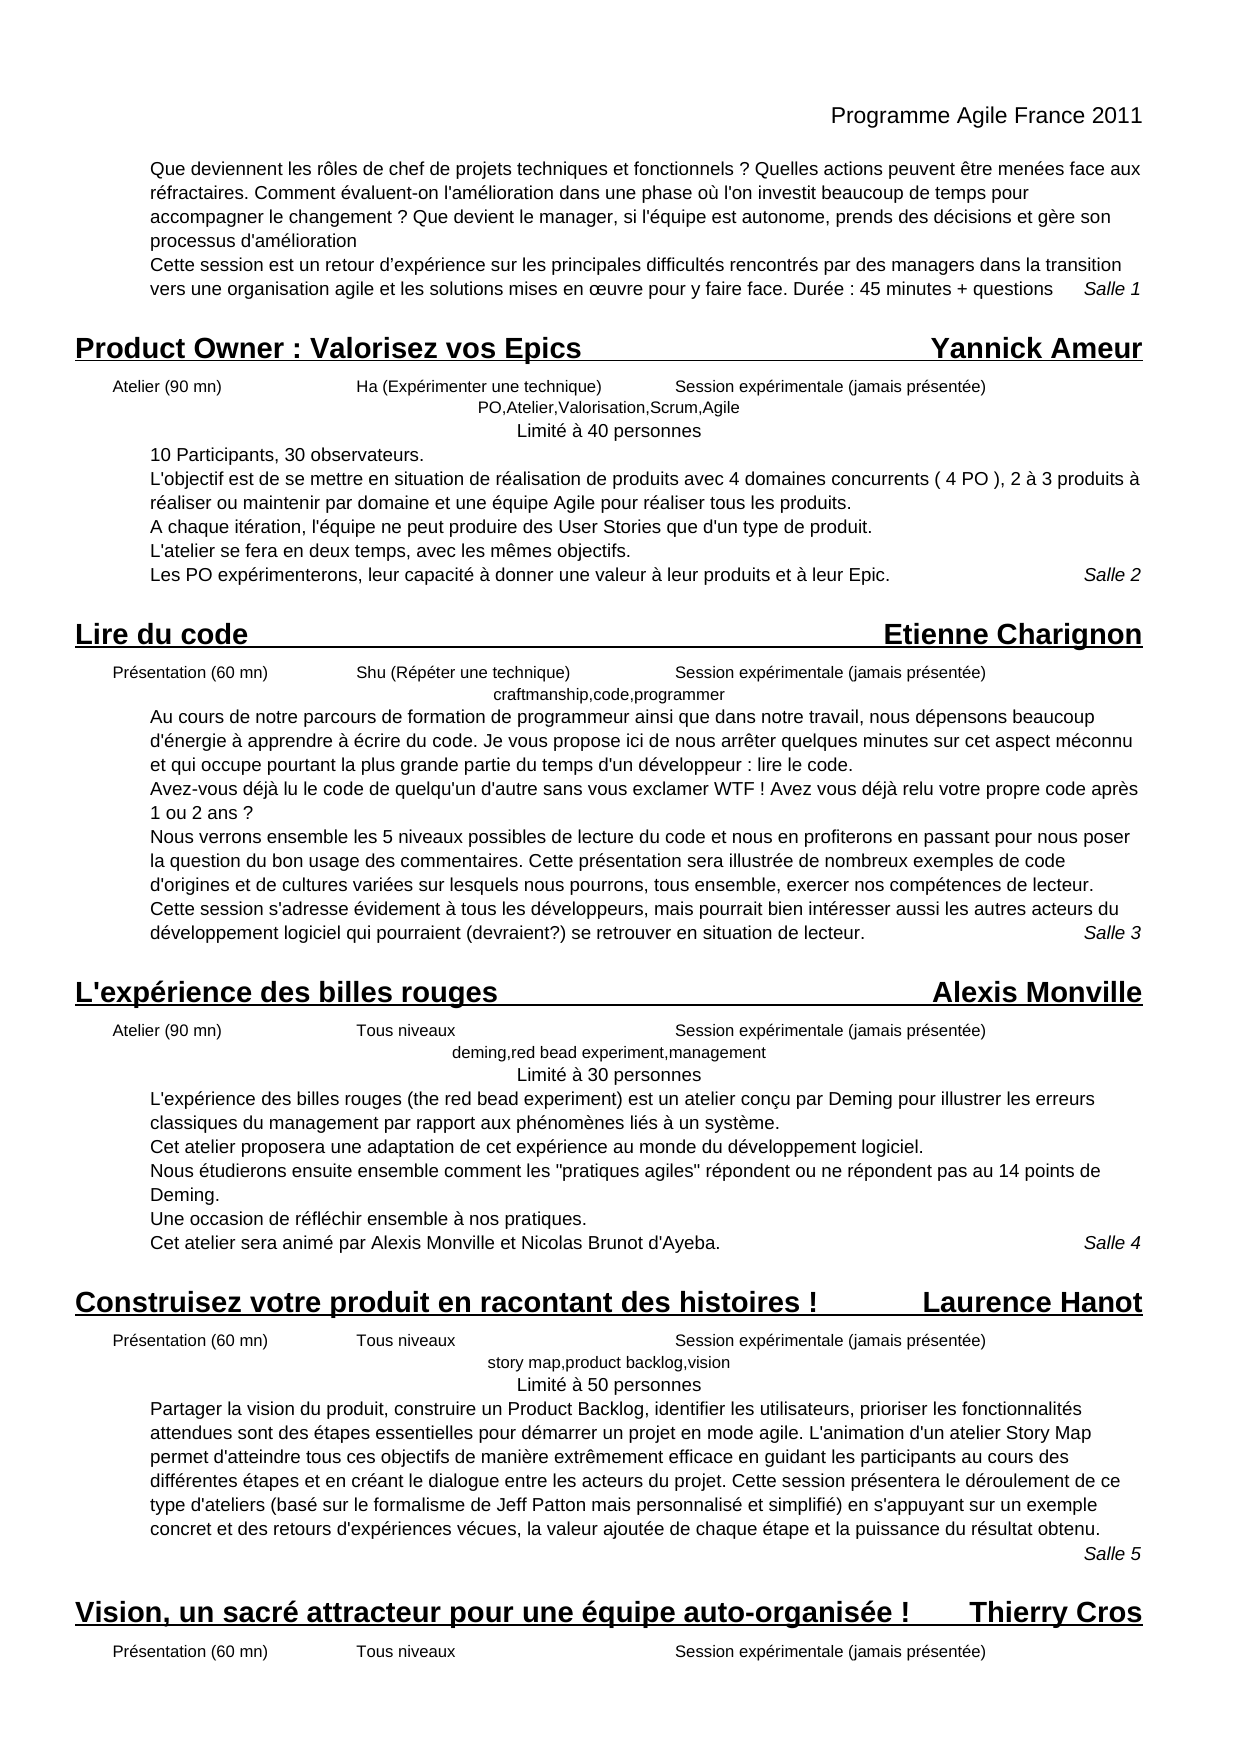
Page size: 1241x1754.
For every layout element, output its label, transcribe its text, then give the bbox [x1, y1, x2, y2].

text craftmanship,code,programmer [75, 685, 1143, 703]
text L'objectif est de se mettre en situation de réalisation de produits avec 4 domaines concurrents ( 4 PO ), 2 à 3 produits à réaliser ou maintenir par domaine et une équipe Agile pour réaliser tous les produits. [150, 468, 1143, 513]
text Limité à 50 personnes [75, 1374, 1143, 1395]
text Limité à 30 personnes [75, 1064, 1143, 1085]
text L'atelier se fera en deux temps, avec les mêmes objectifs. [150, 540, 1143, 561]
text Que deviennent les rôles de chef de projets techniques et fonctionnels ? Quelles actions peuvent être menées face aux réfractaires. Comment évaluent-on l'amélioration dans une phase où l'on investit beaucoup de temps pour accompagner le changement ? Que devient le manager, si l'équipe est autonome, prends des décisions et gère son processus d'amélioration [150, 158, 1143, 251]
text Cette session s'adresse évidement à tous les développeurs, mais pourrait bien intéresser aussi les autres acteurs du développement logiciel qui pourraient (devraient?) se retrouver en situation de lecteur. Salle 3 [150, 899, 1143, 944]
text A chaque itération, l'équipe ne peut produire des User Stories que d'un type de produit. [150, 516, 1143, 537]
text Présentation (60 mn) Tous niveaux Session expérimentale (jamais présentée) [75, 1332, 1143, 1350]
text PO,Atelier,Valorisation,Scrum,Agile [75, 399, 1143, 417]
text 10 Participants, 30 observateurs. [150, 444, 1143, 465]
text L'expérience des billes rouges (the red bead experiment) est un atelier conçu par Deming pour illustrer les erreurs classiques du management par rapport aux phénomènes liés à un système. [150, 1088, 1143, 1133]
text Cet atelier proposera une adaptation de cet expérience au monde du développement logiciel. [150, 1137, 1143, 1157]
text story map,product backlog,vision [75, 1353, 1143, 1372]
text deming,red bead experiment,management [75, 1043, 1143, 1062]
text Atelier (90 mn) Ha (Expérimenter une technique) Session expérimentale (jamais présentée) [75, 377, 1143, 396]
subtitle Product Owner : Valorisez vos Epics Yannick Ameur [75, 332, 1143, 360]
text Atelier (90 mn) Tous niveaux Session expérimentale (jamais présentée) [75, 1022, 1143, 1040]
text Avez-vous déjà lu le code de quelqu'un d'autre sans vous exclamer WTF ! Avez vous déjà relu votre propre code après 1 ou 2 ans ? [150, 778, 1143, 823]
text Les PO expérimenterons, leur capacité à donner une valeur à leur produits et à leur Epic. Salle 2 [150, 564, 1143, 585]
text Partager la vision du produit, construire un Product Backlog, identifier les utilisateurs, prioriser les fonctionnalités attendues sont des étapes essentielles pour démarrer un projet en mode agile. L'animation d'un atelier Story Map permet d'atteindre tous ces objectifs de manière extrêmement efficace en guidant les participants au cours des différentes étapes et en créant le dialogue entre les acteurs du projet. Cette session présentera le déroulement de ce type d'ateliers (basé sur le formalisme de Jeff Patton mais personnalisé et simplifié) en s'appuyant sur un exemple concret et des retours d'expériences vécues, la valeur ajoutée de chaque étape et la puissance du résultat obtenu. Salle 5 [150, 1398, 1143, 1564]
text Limité à 40 personnes [75, 420, 1143, 441]
text Nous étudierons ensuite ensemble comment les "pratiques agiles" répondent ou ne répondent pas au 14 points de Deming. [150, 1161, 1143, 1206]
text Présentation (60 mn) Tous niveaux Session expérimentale (jamais présentée) [75, 1642, 1143, 1661]
text Présentation (60 mn) Shu (Répéter une technique) Session expérimentale (jamais présentée) [75, 663, 1143, 682]
text Au cours de notre parcours de formation de programmeur ainsi que dans notre travail, nous dépensons beaucoup d'énergie à apprendre à écrire du code. Je vous propose ici de nous arrêter quelques minutes sur cet aspect méconnu et qui occupe pourtant la plus grande partie du temps d'un développeur : lire le code. [150, 706, 1143, 775]
subtitle Vision, un sacré attracteur pour une équipe auto-organisée ! Thierry Cros [75, 1596, 1143, 1624]
subtitle Lire du code Etienne Charignon [75, 618, 1143, 646]
subtitle L'expérience des billes rouges Alexis Monville [75, 976, 1143, 1004]
text Nous verrons ensemble les 5 niveaux possibles de lecture du code et nous en profiterons en passant pour nous poser la question du bon usage des commentaires. Cette présentation sera illustrée de nombreux exemples de code d'origines et de cultures variées sur lesquels nous pourrons, tous ensemble, exercer nos compétences de lecteur. [150, 826, 1143, 896]
subtitle Construisez votre produit en racontant des histoires ! Laurence Hanot [75, 1286, 1143, 1314]
text Cette session est un retour d’expérience sur les principales difficultés rencontrés par des managers dans la transition vers une organisation agile et les solutions mises en œuvre pour y faire face. Durée : 45 minutes + questions Salle 1 [150, 254, 1143, 299]
text Une occasion de réfléchir ensemble à nos pratiques. [150, 1209, 1143, 1230]
text Cet atelier sera animé par Alexis Monville et Nicolas Brunot d'Ayeba. Salle 4 [150, 1233, 1143, 1254]
